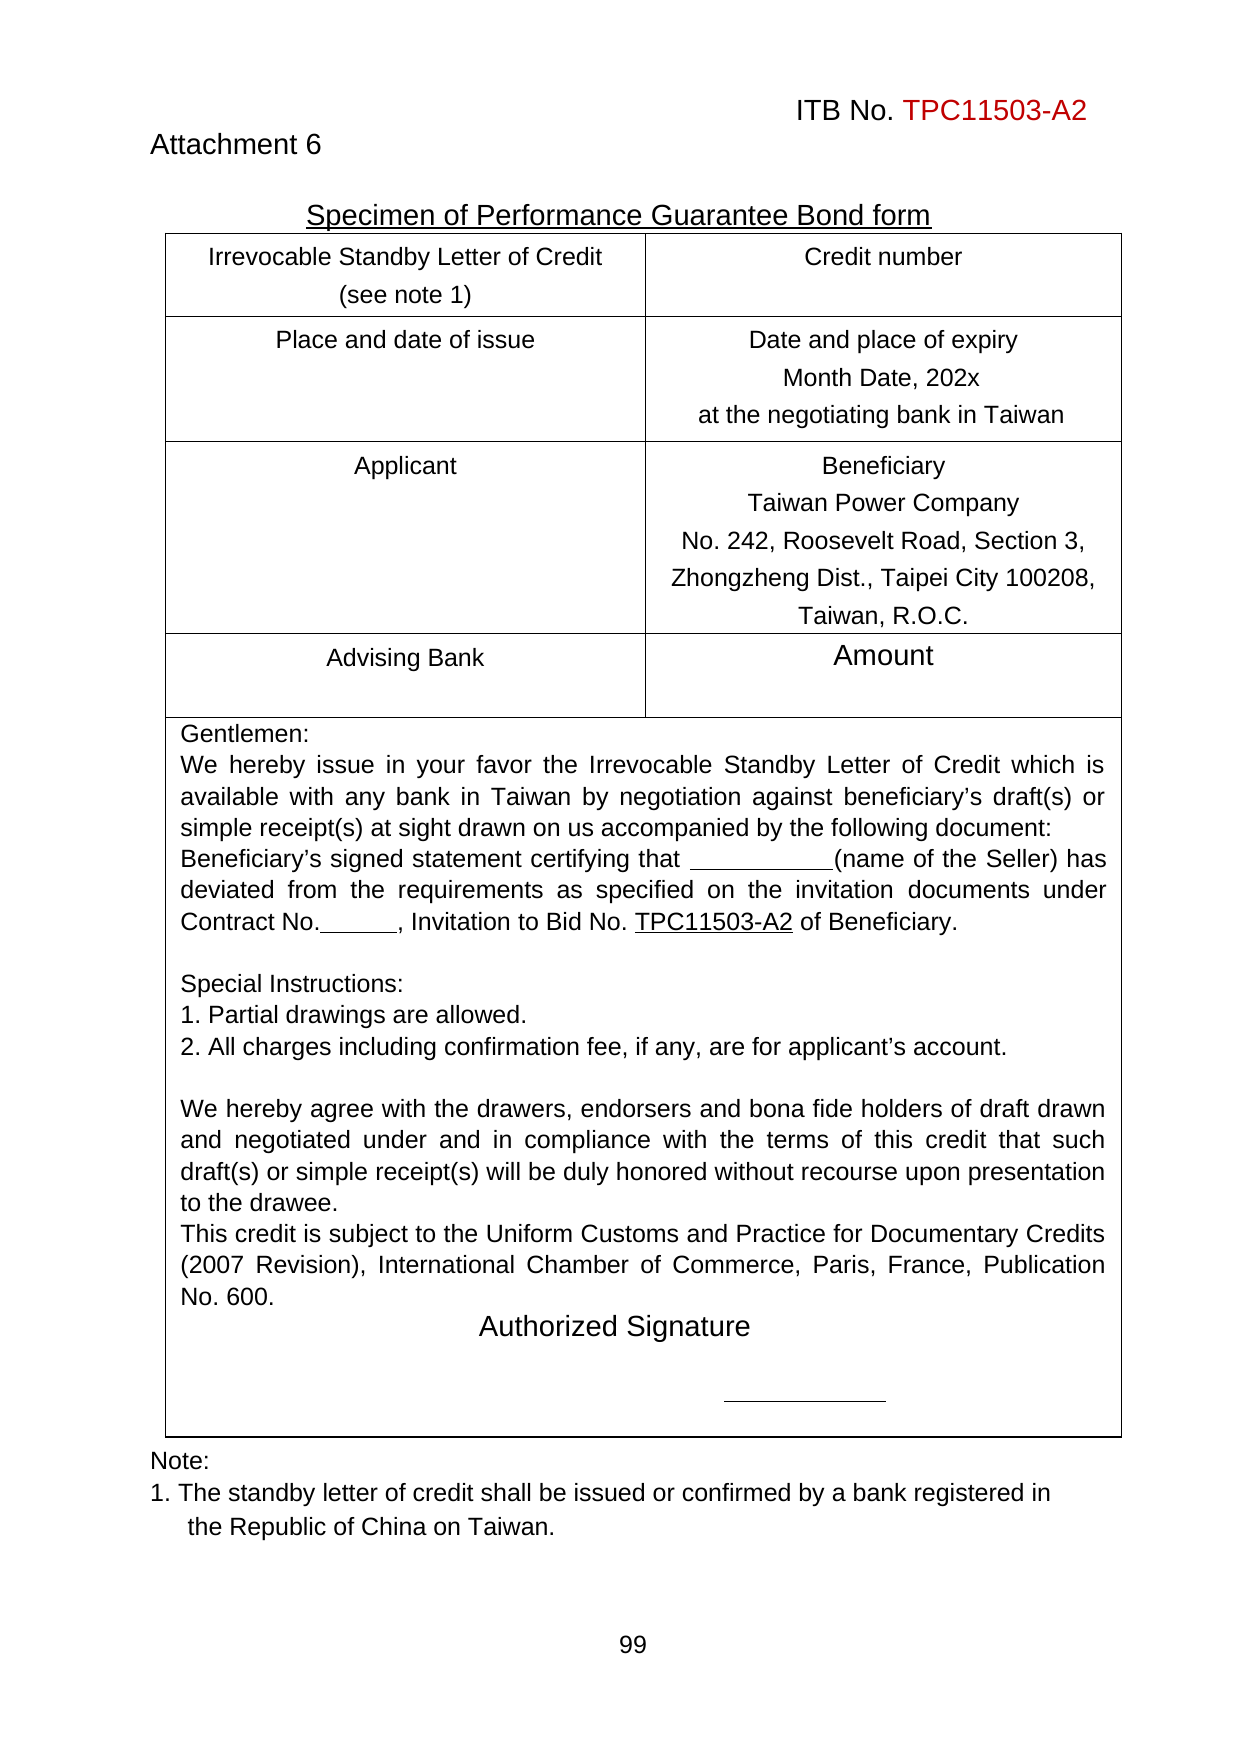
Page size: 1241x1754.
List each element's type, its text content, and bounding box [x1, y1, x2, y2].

table_cell Amount [646, 634, 1121, 717]
text 1. The standby letter of credit shall be issued or confirmed by a bank registered in the Republic of China on Taiwan. [150, 1475, 1087, 1542]
table_header Irrevocable Standby Letter of Credit (see note 1) [166, 234, 645, 316]
title Attachment 6 [150, 126, 1087, 162]
text Note: [150, 1437, 1087, 1475]
table_cell Applicant [166, 442, 645, 633]
table_cell Place and date of issue [166, 317, 645, 441]
table_header Credit number [646, 234, 1121, 316]
table_cell Gentlemen: We hereby issue in your favor the Irrevocable Standby Letter of Credit which is available with any bank in Taiwan by negotiation against beneficiary’s draft(s) or simple receipt(s) at sight drawn on us accompanied by the following document: Beneficiary’s signed statement certifying that (name of the Seller) has deviated from the requirements as specified on the invitation documents under Contract No. , Invitation to Bid No. TPC11503-A2 of Beneficiary. Special Instructions: 1. Partial drawings are allowed. 2. All charges including confirmation fee, if any, are for applicant’s account. We hereby agree with the drawers, endorsers and bona fide holders of draft drawn and negotiated under and in compliance with the terms of this credit that such draft(s) or simple receipt(s) will be duly honored without recourse upon presentation to the drawee. This credit is subject to the Uniform Customs and Practice for Documentary Credits (2007 Revision), International Chamber of Commerce, Paris, France, Publication No. 600. Authorized Signature [166, 718, 1121, 1436]
table_cell Date and place of expiry Month Date, 202x at the negotiating bank in Taiwan [646, 317, 1121, 441]
table_cell Advising Bank [166, 634, 645, 717]
title Specimen of Performance Guarantee Bond form [150, 197, 1087, 232]
table_cell Beneficiary Taiwan Power Company No. 242, Roosevelt Road, Section 3, Zhongzheng Dist., Taipei City 100208, Taiwan, R.O.C. [646, 442, 1121, 633]
